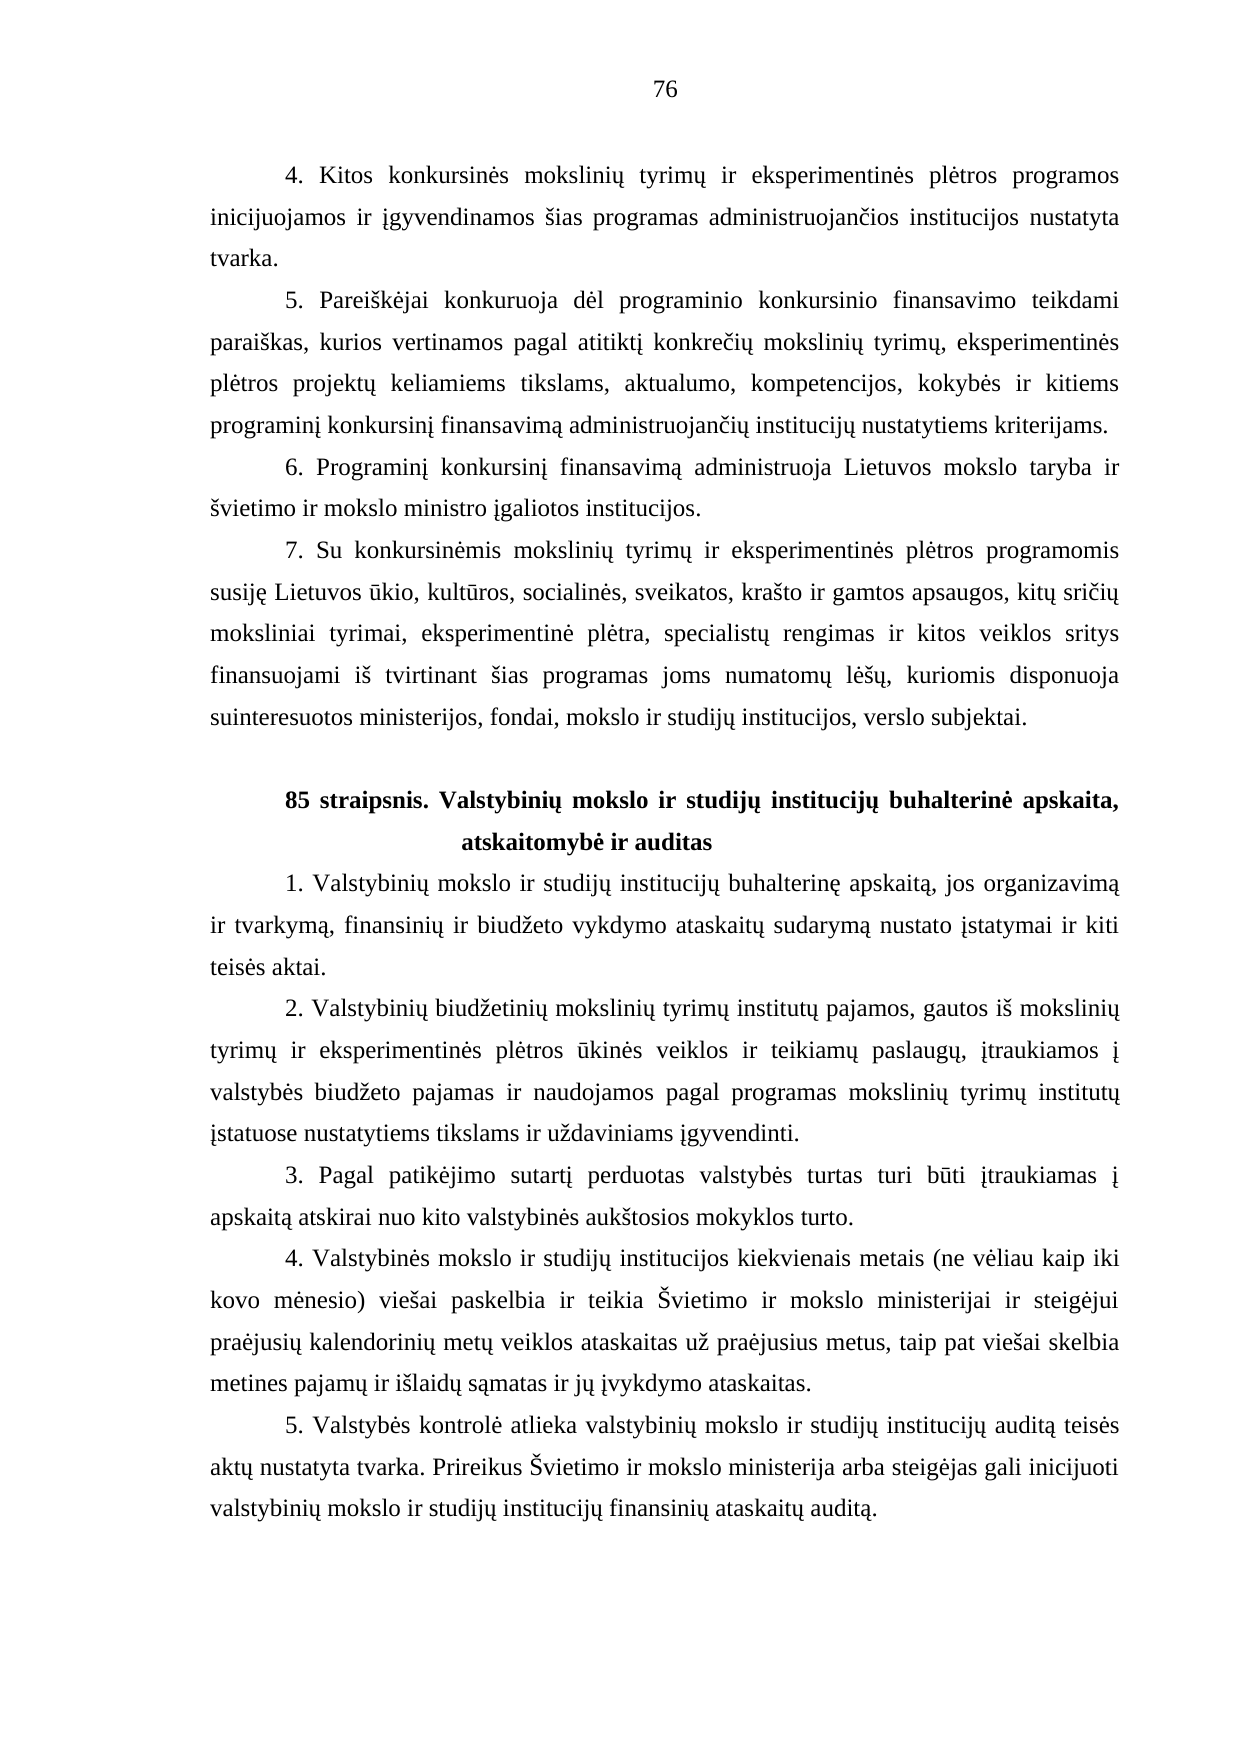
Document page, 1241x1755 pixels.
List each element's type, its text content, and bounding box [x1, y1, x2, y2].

text 5. Pareiškėjai konkuruoja dėl programinio konkursinio finansavimo teikdami paraiškas, kurios vertinamos pagal atitiktį konkrečių mokslinių tyrimų, eksperimentinės plėtros projektų keliamiems tikslams, aktualumo, kompetencijos, kokybės ir kitiems programinį konkursinį finansavimą administruojančių institucijų nustatytiems kriterijams. [210, 275, 1120, 442]
text 85 straipsnis. Valstybinių mokslo ir studijų institucijų buhalterinė apskaita, atskaitomybė ir auditas [285, 775, 1120, 858]
text 4. Valstybinės mokslo ir studijų institucijos kiekvienais metais (ne vėliau kaip iki kovo mėnesio) viešai paskelbia ir teikia Švietimo ir mokslo ministerijai ir steigėjui praėjusių kalendorinių metų veiklos ataskaitas už praėjusius metus, taip pat viešai skelbia metines pajamų ir išlaidų sąmatas ir jų įvykdymo ataskaitas. [210, 1233, 1120, 1400]
text 4. Kitos konkursinės mokslinių tyrimų ir eksperimentinės plėtros programos inicijuojamos ir įgyvendinamos šias programas administruojančios institucijos nustatyta tvarka. [210, 150, 1120, 275]
text 2. Valstybinių biudžetinių mokslinių tyrimų institutų pajamos, gautos iš mokslinių tyrimų ir eksperimentinės plėtros ūkinės veiklos ir teikiamų paslaugų, įtraukiamos į valstybės biudžeto pajamas ir naudojamos pagal programas mokslinių tyrimų institutų įstatuose nustatytiems tikslams ir uždaviniams įgyvendinti. [210, 983, 1120, 1150]
text 5. Valstybės kontrolė atlieka valstybinių mokslo ir studijų institucijų auditą teisės aktų nustatyta tvarka. Prireikus Švietimo ir mokslo ministerija arba steigėjas gali inicijuoti valstybinių mokslo ir studijų institucijų finansinių ataskaitų auditą. [210, 1400, 1120, 1525]
text 1. Valstybinių mokslo ir studijų institucijų buhalterinę apskaitą, jos organizavimą ir tvarkymą, finansinių ir biudžeto vykdymo ataskaitų sudarymą nustato įstatymai ir kiti teisės aktai. [210, 858, 1120, 983]
text 7. Su konkursinėmis mokslinių tyrimų ir eksperimentinės plėtros programomis susiję Lietuvos ūkio, kultūros, socialinės, sveikatos, krašto ir gamtos apsaugos, kitų sričių moksliniai tyrimai, eksperimentinė plėtra, specialistų rengimas ir kitos veiklos sritys finansuojami iš tvirtinant šias programas joms numatomų lėšų, kuriomis disponuoja suinteresuotos ministerijos, fondai, mokslo ir studijų institucijos, verslo subjektai. [210, 525, 1120, 733]
text 6. Programinį konkursinį finansavimą administruoja Lietuvos mokslo taryba ir švietimo ir mokslo ministro įgaliotos institucijos. [210, 442, 1120, 525]
text 3. Pagal patikėjimo sutartį perduotas valstybės turtas turi būti įtraukiamas į apskaitą atskirai nuo kito valstybinės aukštosios mokyklos turto. [210, 1150, 1120, 1233]
